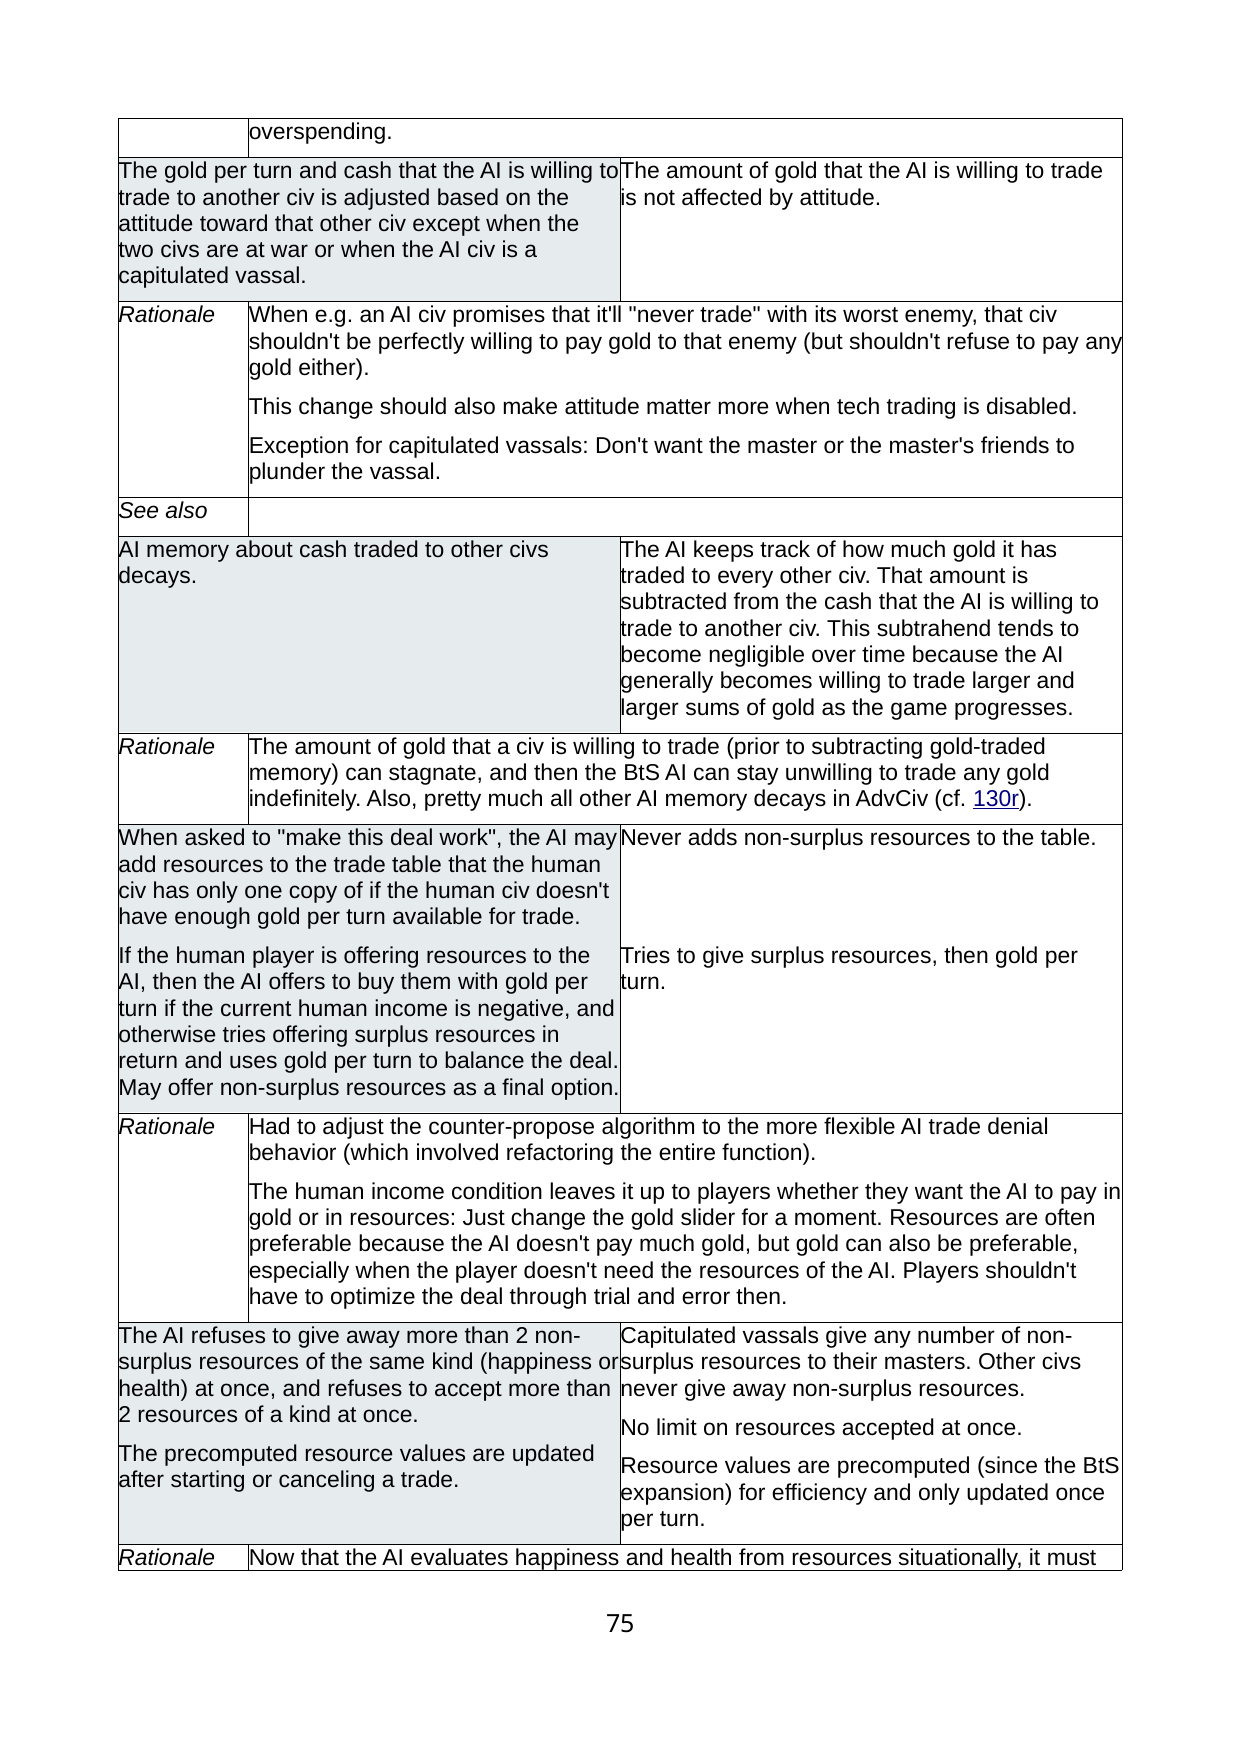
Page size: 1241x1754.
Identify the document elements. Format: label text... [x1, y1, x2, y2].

table_cell [249, 498, 1122, 536]
table_cell When e.g. an AI civ promises that it'll "never trade" with its worst enemy, that civ shouldn't be perfectly willing to pay gold to that enemy (but shouldn't refuse to pay any gold either). This change should also make attitude matter more when tech trading is disabled. Exception for capitulated vassals: Don't want the master or the master's friends to plunder the vassal. [249, 302, 1122, 497]
table_cell Had to adjust the counter-propose algorithm to the more flexible AI trade denial behavior (which involved refactoring the entire function). The human income condition leaves it up to players whether they want the AI to pay in gold or in resources: Just change the gold slider for a moment. Resources are often preferable because the AI doesn't pay much gold, but gold can also be preferable, especially when the player doesn't need the resources of the AI. Players shouldn't have to optimize the deal through trial and error then. [249, 1114, 1122, 1322]
table_cell Now that the AI evaluates happiness and health from resources situationally, it must [249, 1545, 1122, 1570]
table_cell The amount of gold that a civ is willing to trade (prior to subtracting gold-traded memory) can stagnate, and then the BtS AI can stay unwilling to trade any gold indefinitely. Also, pretty much all other AI memory decays in AdvCiv (cf. 130r). [249, 734, 1122, 824]
table_cell overspending. [249, 119, 1122, 157]
table_cell Capitulated vassals give any number of non-surplus resources to their masters. Other civs never give away non-surplus resources. No limit on resources accepted at once. Resource values are precomputed (since the BtS expansion) for efficiency and only updated once per turn. [621, 1323, 1122, 1544]
table_cell Rationale [119, 1545, 248, 1570]
table_cell AI memory about cash traded to other civs decays. [119, 537, 620, 732]
table_cell The amount of gold that the AI is willing to trade is not affected by attitude. [621, 158, 1122, 301]
table_cell Rationale [119, 1114, 248, 1322]
table_cell The AI refuses to give away more than 2 non-surplus resources of the same kind (happiness or health) at once, and refuses to accept more than 2 resources of a kind at once. The precomputed resource values are updated after starting or canceling a trade. [119, 1323, 620, 1544]
table_cell When asked to "make this deal work", the AI may add resources to the trade table that the human civ has only one copy of if the human civ doesn't have enough gold per turn available for trade. If the human player is offering resources to the AI, then the AI offers to buy them with gold per turn if the current human income is negative, and otherwise tries offering surplus resources in return and uses gold per turn to balance the deal. May offer non-surplus resources as a final option. [119, 825, 620, 1112]
table_cell The gold per turn and cash that the AI is willing to trade to another civ is adjusted based on the attitude toward that other civ except when the two civs are at war or when the AI civ is a capitulated vassal. [119, 158, 620, 301]
table_cell See also [119, 498, 248, 536]
table_cell Never adds non-surplus resources to the table. Tries to give surplus resources, then gold per turn. [621, 825, 1122, 1112]
table_cell Rationale [119, 734, 248, 824]
table_cell The AI keeps track of how much gold it has traded to every other civ. That amount is subtracted from the cash that the AI is willing to trade to another civ. This subtrahend tends to become negligible over time because the AI generally becomes willing to trade larger and larger sums of gold as the game progresses. [621, 537, 1122, 732]
table_cell Rationale [119, 302, 248, 497]
table_cell [119, 119, 248, 157]
